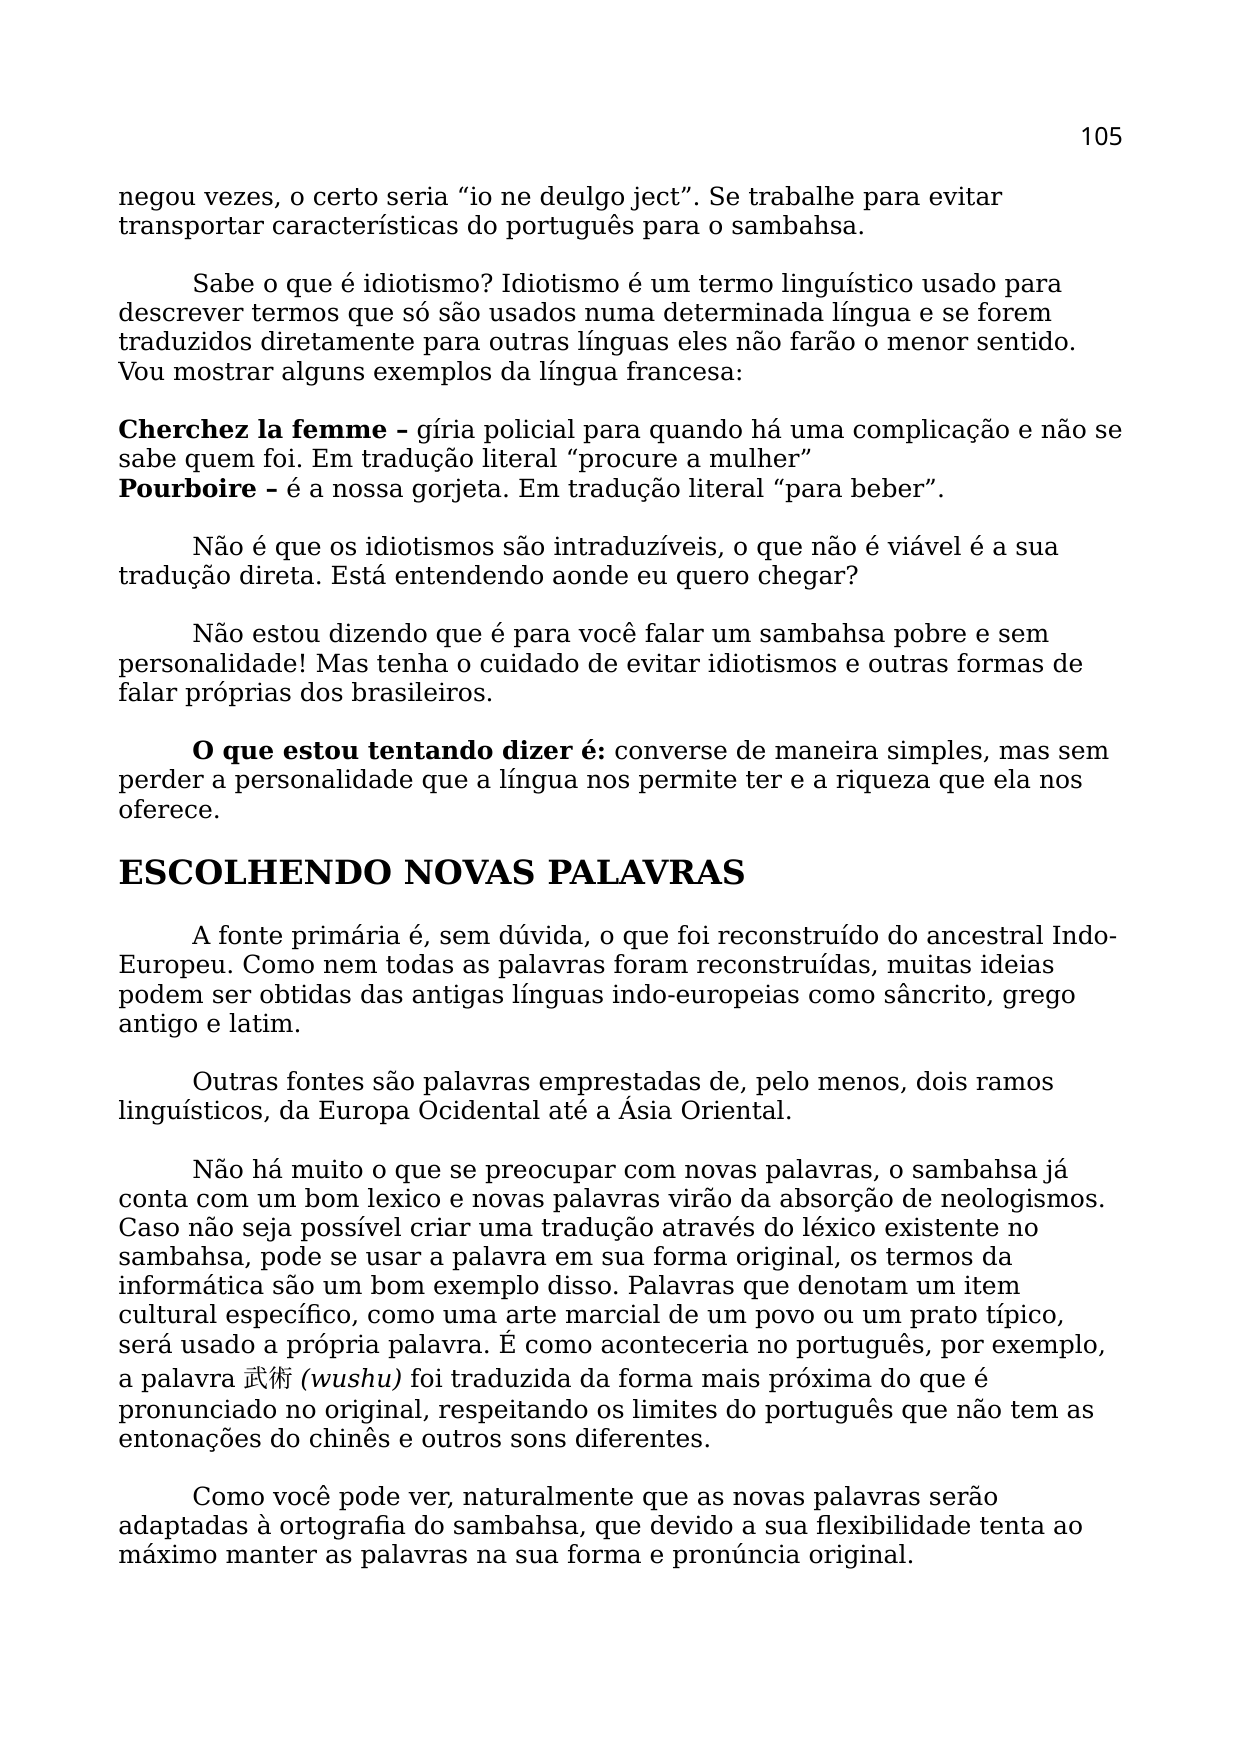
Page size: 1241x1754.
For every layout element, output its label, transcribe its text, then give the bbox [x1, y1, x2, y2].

text Sabe o que é idiotismo? Idiotismo é um termo linguístico usado para descrever termos que só são usados numa determinada língua e se forem traduzidos diretamente para outras línguas eles não farão o menor sentido. Vou mostrar alguns exemplos da língua francesa: [118, 269, 1123, 386]
subtitle ESCOLHENDO NOVAS PALAVRAS [118, 853, 1123, 892]
text Pourboire – é a nossa gorjeta. Em tradução literal “para beber”. [118, 473, 1123, 503]
text Cherchez la femme – gíria policial para quando há uma complicação e não se sabe quem foi. Em tradução literal “procure a mulher” [118, 415, 1123, 473]
text O que estou tentando dizer é: converse de maneira simples, mas sem perder a personalidade que a língua nos permite ter e a riqueza que ela nos oferece. [118, 736, 1123, 824]
text Não é que os idiotismos são intraduzíveis, o que não é viável é a sua tradução direta. Está entendendo aonde eu quero chegar? [118, 532, 1123, 590]
text negou vezes, o certo seria “io ne deulgo ject”. Se trabalhe para evitar transportar características do português para o sambahsa. [118, 182, 1123, 240]
text A fonte primária é, sem dúvida, o que foi reconstruído do ancestral Indo-Europeu. Como nem todas as palavras foram reconstruídas, muitas ideias podem ser obtidas das antigas línguas indo-europeias como sâncrito, grego antigo e latim. [118, 921, 1123, 1038]
text Outras fontes são palavras emprestadas de, pelo menos, dois ramos linguísticos, da Europa Ocidental até a Ásia Oriental. [118, 1067, 1123, 1126]
text Não estou dizendo que é para você falar um sambahsa pobre e sem personalidade! Mas tenha o cuidado de evitar idiotismos e outras formas de falar próprias dos brasileiros. [118, 619, 1123, 707]
text Como você pode ver, naturalmente que as novas palavras serão adaptadas à ortografia do sambahsa, que devido a sua flexibilidade tenta ao máximo manter as palavras na sua forma e pronúncia original. [118, 1482, 1123, 1570]
text Não há muito o que se preocupar com novas palavras, o sambahsa já conta com um bom lexico e novas palavras virão da absorção de neologismos. Caso não seja possível criar uma tradução através do léxico existente no sambahsa, pode se usar a palavra em sua forma original, os termos da informática são um bom exemplo disso. Palavras que denotam um item cultural específico, como uma arte marcial de um povo ou um prato típico, será usado a própria palavra. É como aconteceria no português, por exemplo, a palavra 武術 (wushu) foi traduzida da forma mais próxima do que é pronunciado no original, respeitando os limites do português que não tem as entonações do chinês e outros sons diferentes. [118, 1155, 1123, 1453]
